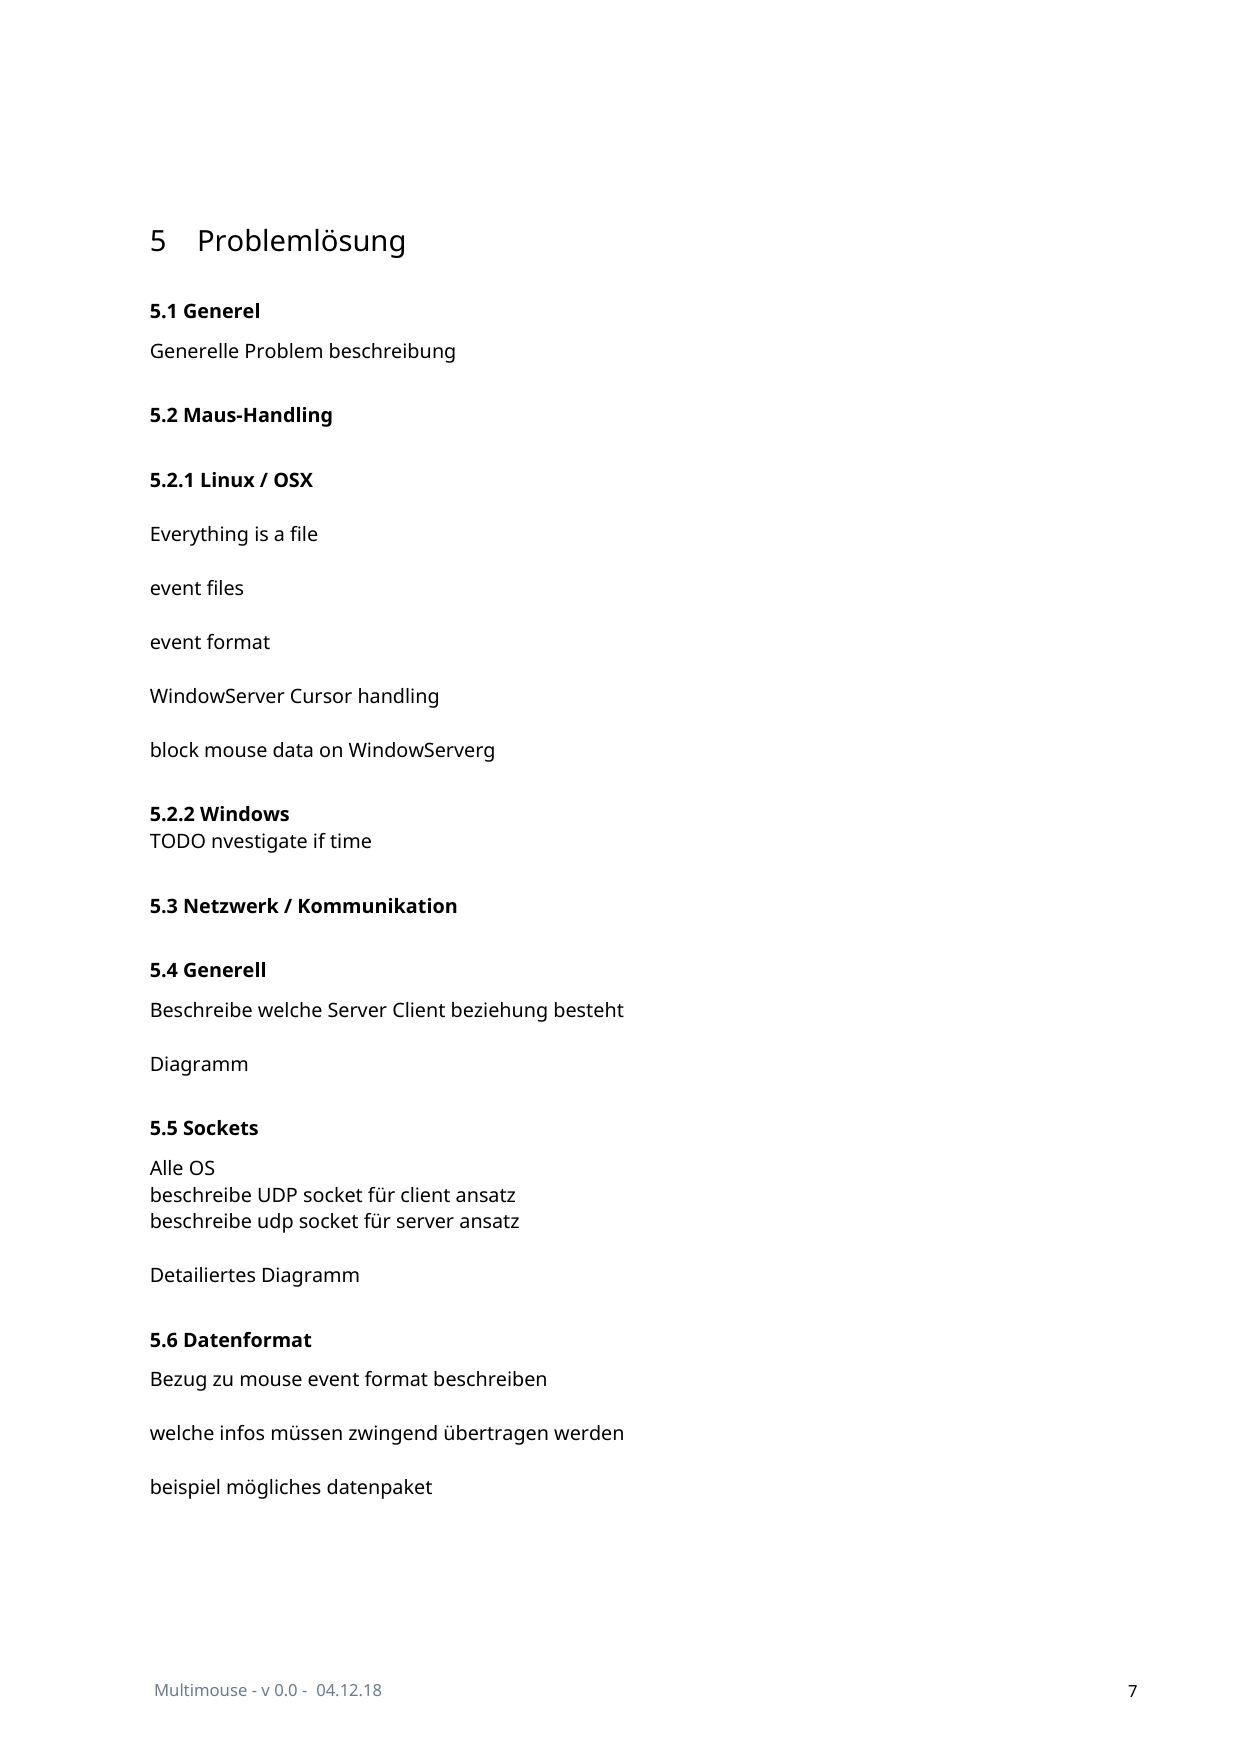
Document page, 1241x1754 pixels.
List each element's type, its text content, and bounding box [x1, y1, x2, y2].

subtitle Generel [149, 298, 1136, 325]
subtitle Windows [149, 801, 1136, 827]
subtitle Linux / OSX [149, 466, 1136, 493]
subtitle Problemlösung [149, 221, 1136, 260]
subtitle Sockets [149, 1114, 1136, 1141]
text beschreibe udp socket für server ansatz [149, 1208, 1136, 1235]
text Detailiertes Diagramm [149, 1262, 1136, 1289]
text beispiel mögliches datenpaket [149, 1474, 1136, 1501]
text WindowServer Cursor handling [149, 682, 1136, 709]
text event format [149, 628, 1136, 655]
subtitle Datenformat [149, 1326, 1136, 1353]
text beschreibe UDP socket für client ansatz [149, 1181, 1136, 1208]
text Generelle Problem beschreibung [149, 337, 1136, 364]
text Everything is a file [149, 520, 1136, 547]
text welche infos müssen zwingend übertragen werden [149, 1420, 1136, 1447]
subtitle Generell [149, 956, 1136, 983]
text Bezug zu mouse event format beschreiben [149, 1366, 1136, 1393]
subtitle Maus-Handling [149, 402, 1136, 429]
subtitle Netzwerk / Kommunikation [149, 892, 1136, 919]
text Diagramm [149, 1050, 1136, 1077]
text event files [149, 574, 1136, 601]
text block mouse data on WindowServerg [149, 736, 1136, 763]
text Beschreibe welche Server Client beziehung besteht [149, 996, 1136, 1023]
text Alle OS [149, 1154, 1136, 1181]
text TODO nvestigate if time [149, 827, 1136, 854]
